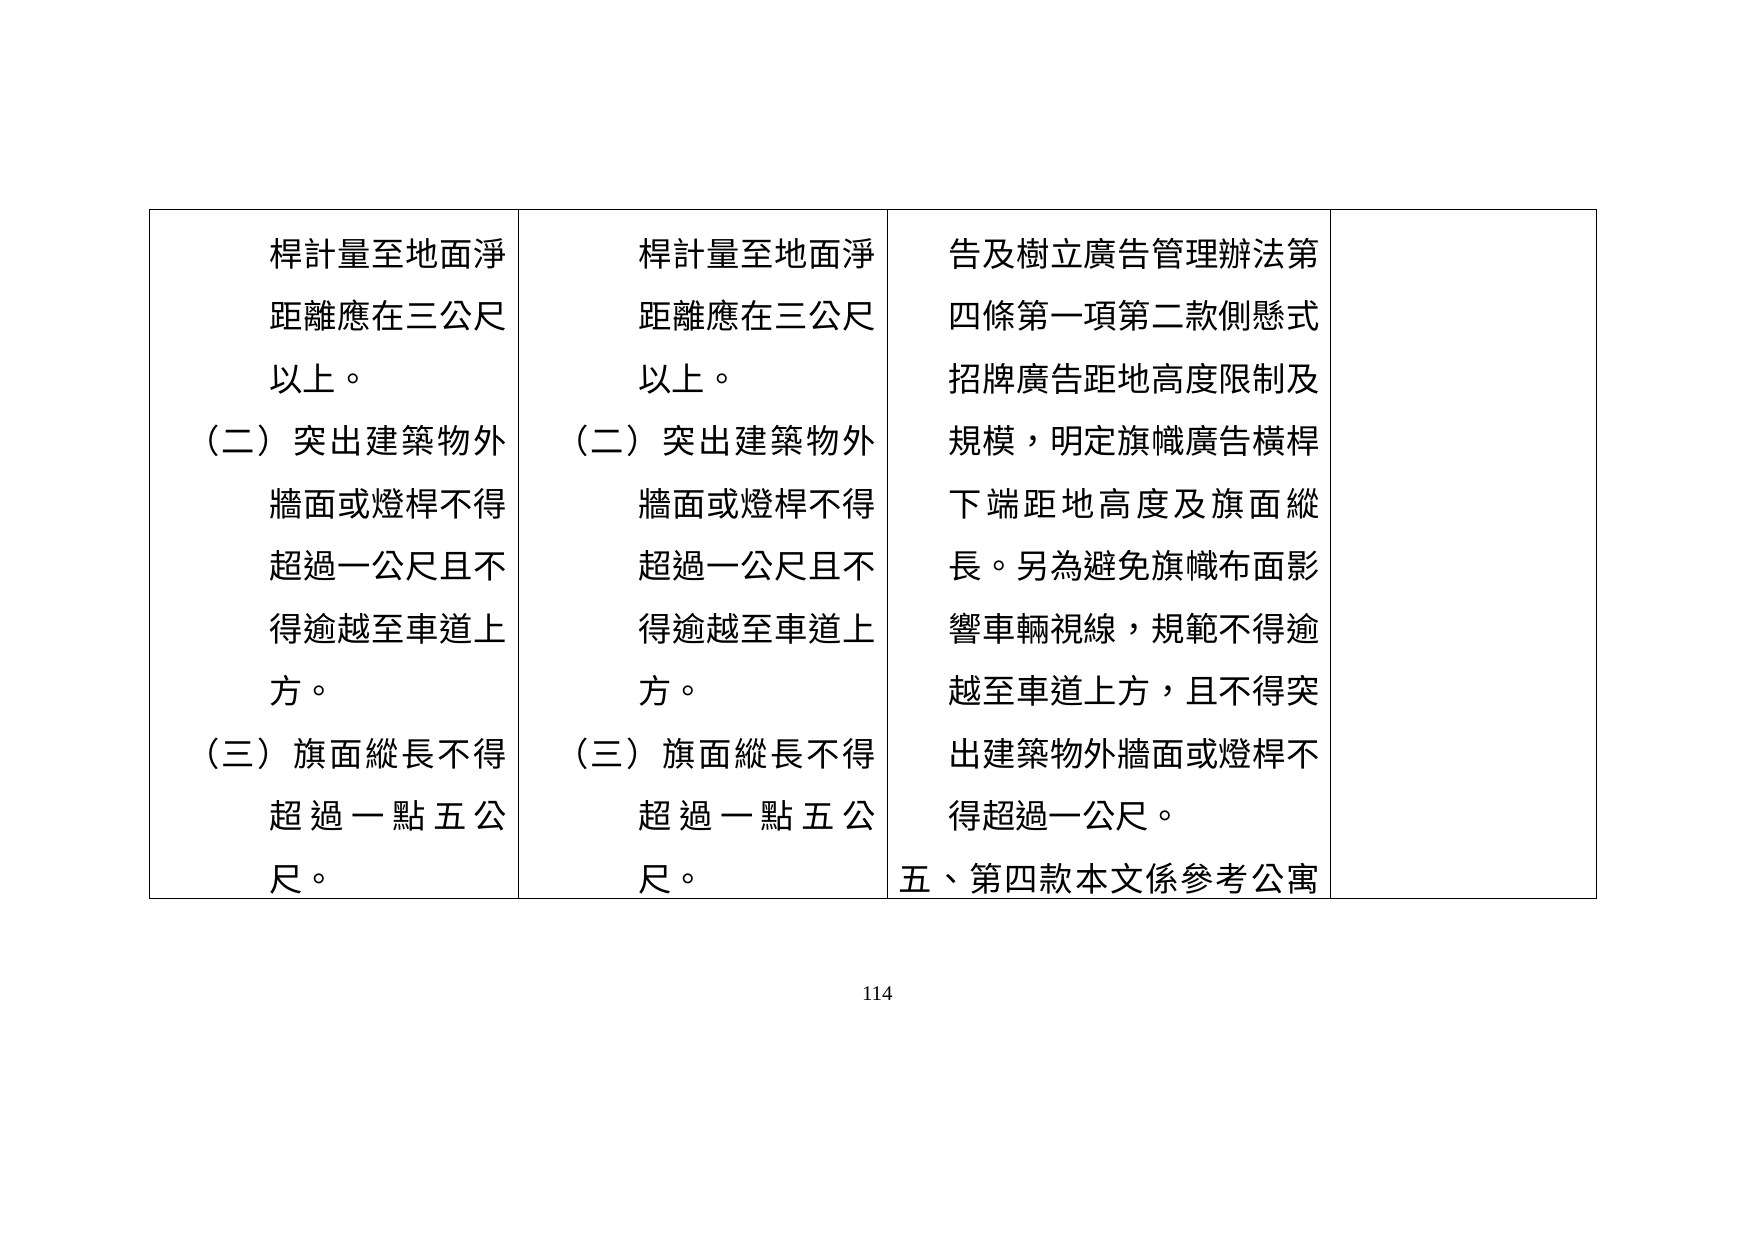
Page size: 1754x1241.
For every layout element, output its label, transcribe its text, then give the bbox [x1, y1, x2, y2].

table_cell 告及樹立廣告管理辦法第四條第一項第二款側懸式招牌廣告距地高度限制及規模，明定旗幟廣告橫桿下端距地高度及旗面縱長。另為避免旗幟布面影響車輛視線，規範不得逾越至車道上方，且不得突出建築物外牆面或燈桿不得超過一公尺。 五、第四款本文係參考公寓 [888, 210, 1330, 897]
table_cell 桿計量至地面淨距離應在三公尺以上。 （二）突出建築物外牆面或燈桿不得超過一公尺且不得逾越至車道上方。 （三）旗面縱長不得超過一點五公尺。 [519, 210, 887, 897]
table_cell [1331, 210, 1596, 897]
table_cell 桿計量至地面淨距離應在三公尺以上。 （二）突出建築物外牆面或燈桿不得超過一公尺且不得逾越至車道上方。 （三）旗面縱長不得超過一點五公尺。 [150, 210, 518, 897]
